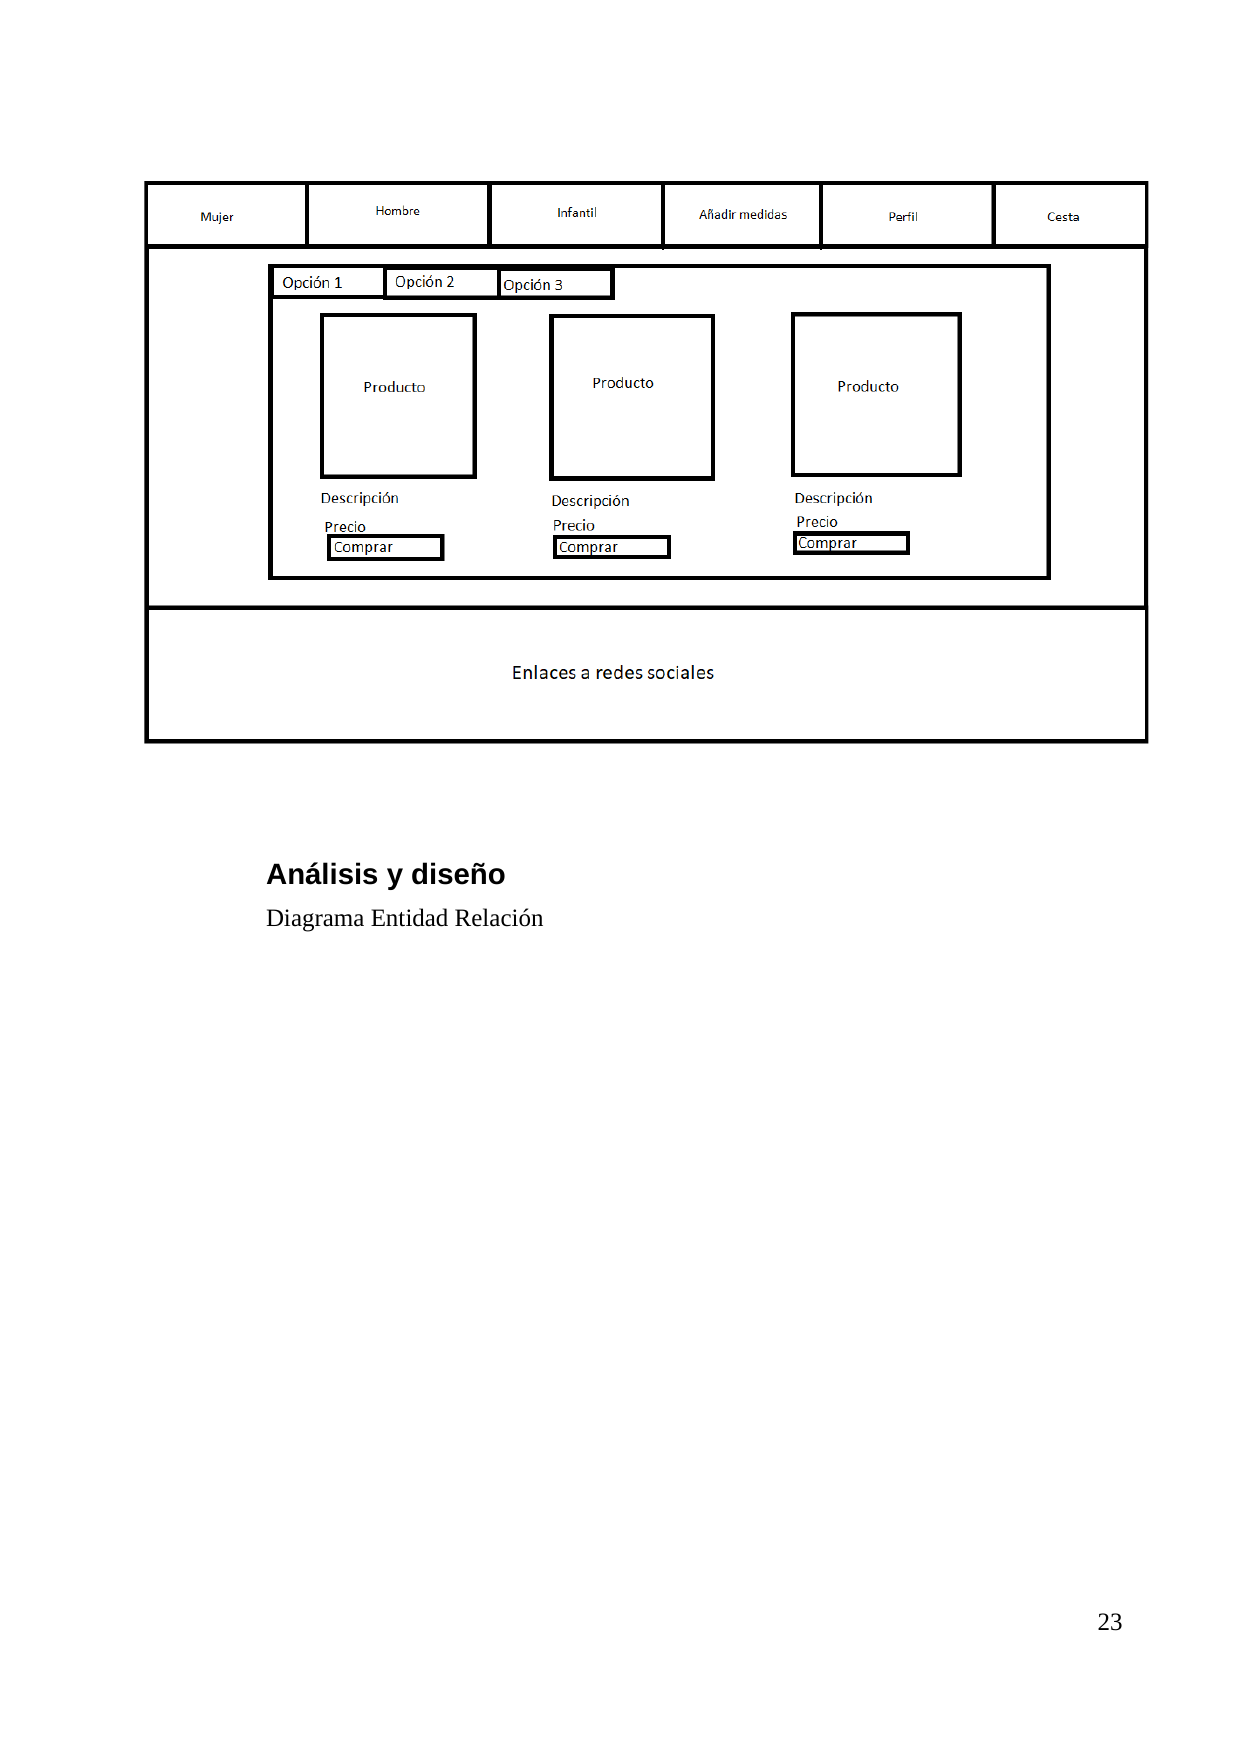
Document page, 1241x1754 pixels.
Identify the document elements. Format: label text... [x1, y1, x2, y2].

picture [144, 178, 1149, 744]
subtitle Análisis y diseño [118, 857, 1122, 891]
text Diagrama Entidad Relación [118, 903, 1122, 932]
